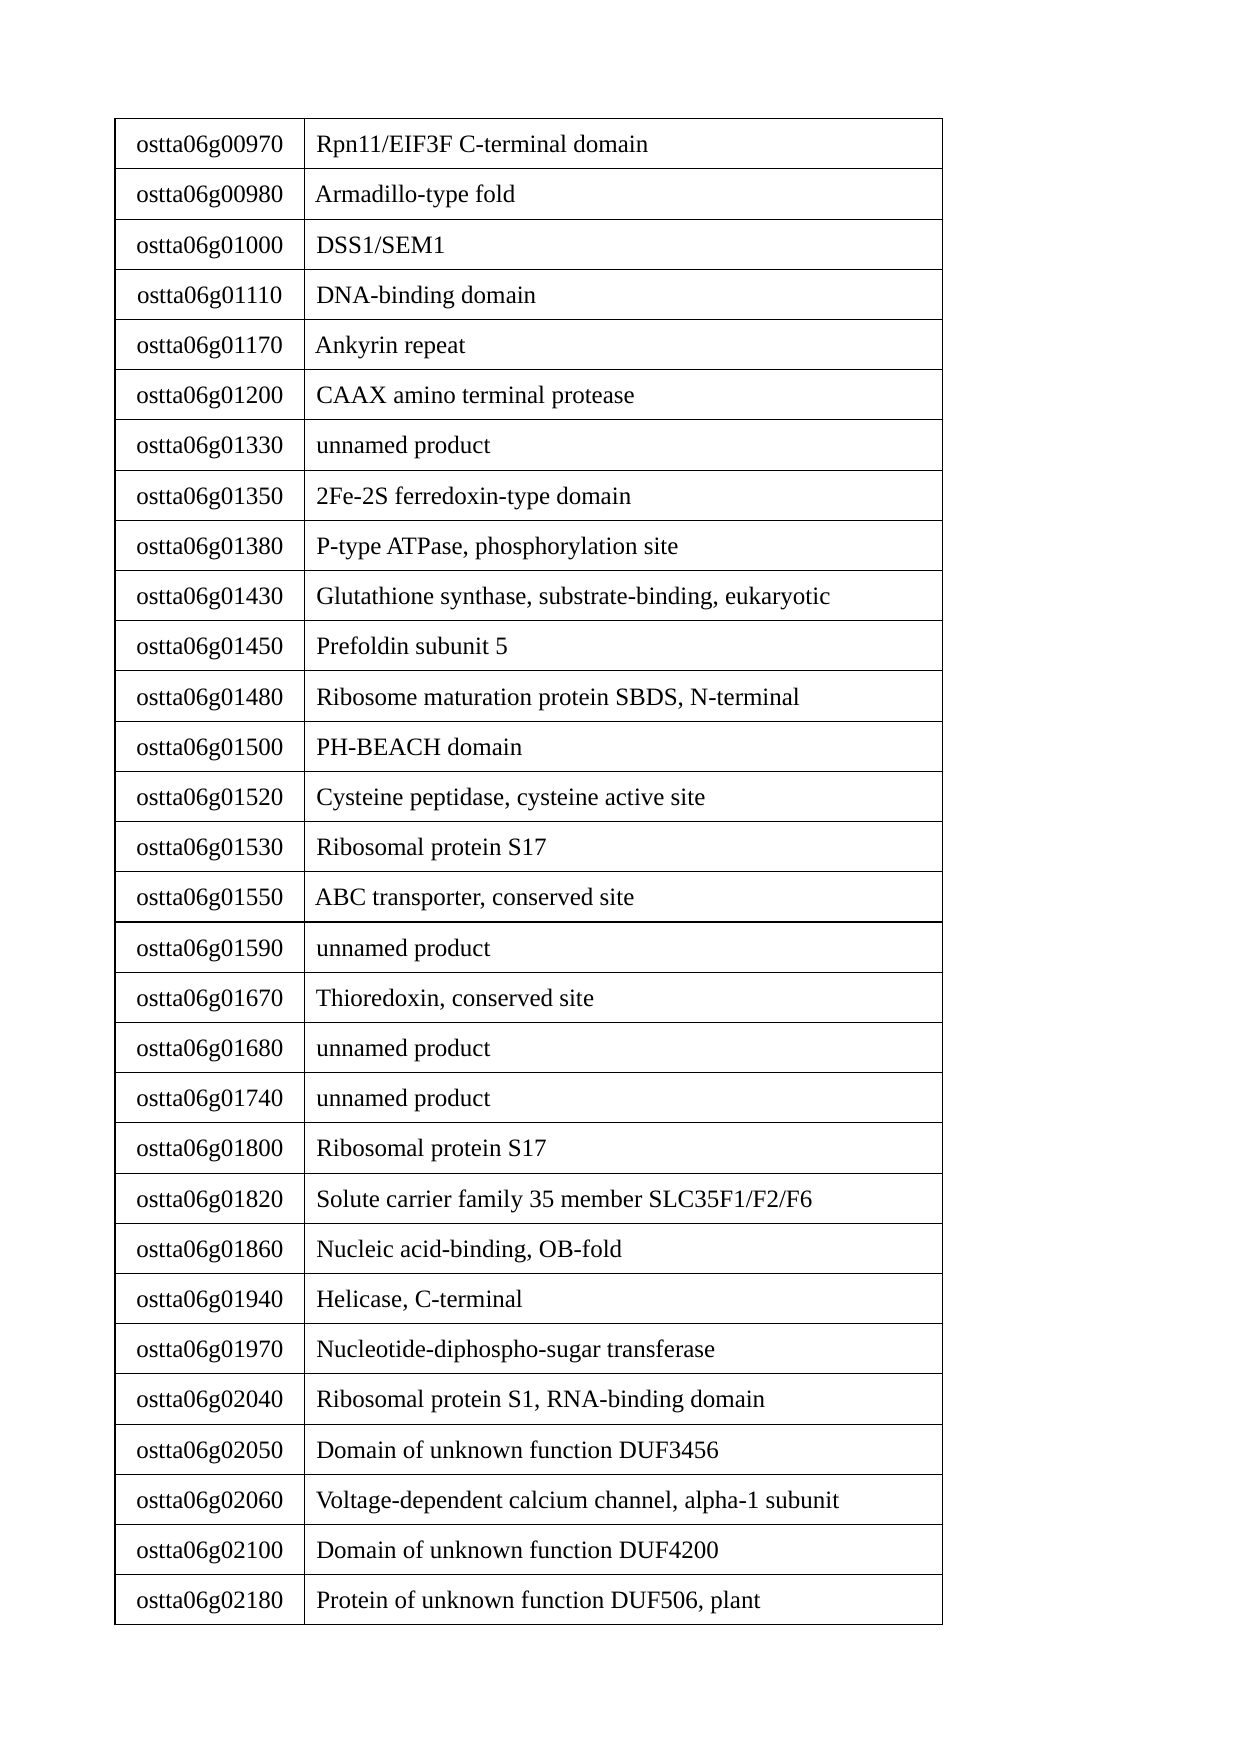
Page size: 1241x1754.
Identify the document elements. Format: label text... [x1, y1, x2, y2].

table_cell unnamed product [305, 1073, 942, 1122]
table_cell DSS1/SEM1 [305, 220, 942, 269]
table_cell ostta06g02040 [116, 1374, 304, 1423]
table_cell Nucleic acid-binding, OB-fold [305, 1224, 942, 1273]
table_cell ostta06g01530 [116, 822, 304, 871]
table_cell Protein of unknown function DUF506, plant [305, 1575, 942, 1624]
table_cell ostta06g01970 [116, 1324, 304, 1373]
table_cell unnamed product [305, 420, 942, 469]
table_cell unnamed product [305, 1023, 942, 1072]
table_cell P-type ATPase, phosphorylation site [305, 521, 942, 570]
table_cell ostta06g01170 [116, 320, 304, 369]
table_cell Glutathione synthase, substrate-binding, eukaryotic [305, 571, 942, 620]
table_cell PH-BEACH domain [305, 722, 942, 771]
table_cell ostta06g01000 [116, 220, 304, 269]
table_cell ostta06g01740 [116, 1073, 304, 1122]
table_cell ostta06g01680 [116, 1023, 304, 1072]
table_cell Prefoldin subunit 5 [305, 621, 942, 670]
table_cell ostta06g00970 [116, 119, 304, 168]
table_cell Armadillo-type fold [305, 169, 942, 218]
table_cell ostta06g01350 [116, 471, 304, 520]
table_cell ostta06g02180 [116, 1575, 304, 1624]
table_cell Ribosomal protein S17 [305, 1123, 942, 1172]
table_cell ostta06g01590 [116, 923, 304, 972]
table_cell 2Fe-2S ferredoxin-type domain [305, 471, 942, 520]
table_cell ostta06g01430 [116, 571, 304, 620]
table_cell ostta06g01380 [116, 521, 304, 570]
table_cell ostta06g01480 [116, 671, 304, 721]
table_cell Rpn11/EIF3F C-terminal domain [305, 119, 942, 168]
table_cell ostta06g01500 [116, 722, 304, 771]
table_cell ostta06g01450 [116, 621, 304, 670]
table_cell ostta06g01520 [116, 772, 304, 821]
table_cell ostta06g01200 [116, 370, 304, 419]
table_cell Cysteine peptidase, cysteine active site [305, 772, 942, 821]
table_cell Ankyrin repeat [305, 320, 942, 369]
table_cell unnamed product [305, 923, 942, 972]
table_cell ostta06g01330 [116, 420, 304, 469]
table_cell Ribosomal protein S1, RNA-binding domain [305, 1374, 942, 1423]
table_cell Nucleotide-diphospho-sugar transferase [305, 1324, 942, 1373]
table_cell ostta06g01550 [116, 872, 304, 921]
table_cell ostta06g00980 [116, 169, 304, 218]
table_cell Ribosome maturation protein SBDS, N-terminal [305, 671, 942, 721]
table_cell ostta06g01820 [116, 1174, 304, 1223]
table_cell ostta06g01670 [116, 973, 304, 1022]
table_cell ostta06g02060 [116, 1475, 304, 1524]
table_cell Domain of unknown function DUF4200 [305, 1525, 942, 1574]
table_cell ostta06g01110 [116, 270, 304, 319]
table_cell ostta06g02050 [116, 1425, 304, 1474]
table_cell Helicase, C-terminal [305, 1274, 942, 1323]
table_cell ABC transporter, conserved site [305, 872, 942, 921]
table_cell Ribosomal protein S17 [305, 822, 942, 871]
table_cell Voltage-dependent calcium channel, alpha-1 subunit [305, 1475, 942, 1524]
table_cell Solute carrier family 35 member SLC35F1/F2/F6 [305, 1174, 942, 1223]
table_cell Domain of unknown function DUF3456 [305, 1425, 942, 1474]
table_cell Thioredoxin, conserved site [305, 973, 942, 1022]
table_cell ostta06g02100 [116, 1525, 304, 1574]
table_cell CAAX amino terminal protease [305, 370, 942, 419]
table_cell DNA-binding domain [305, 270, 942, 319]
table_cell ostta06g01860 [116, 1224, 304, 1273]
table_cell ostta06g01800 [116, 1123, 304, 1172]
table_cell ostta06g01940 [116, 1274, 304, 1323]
